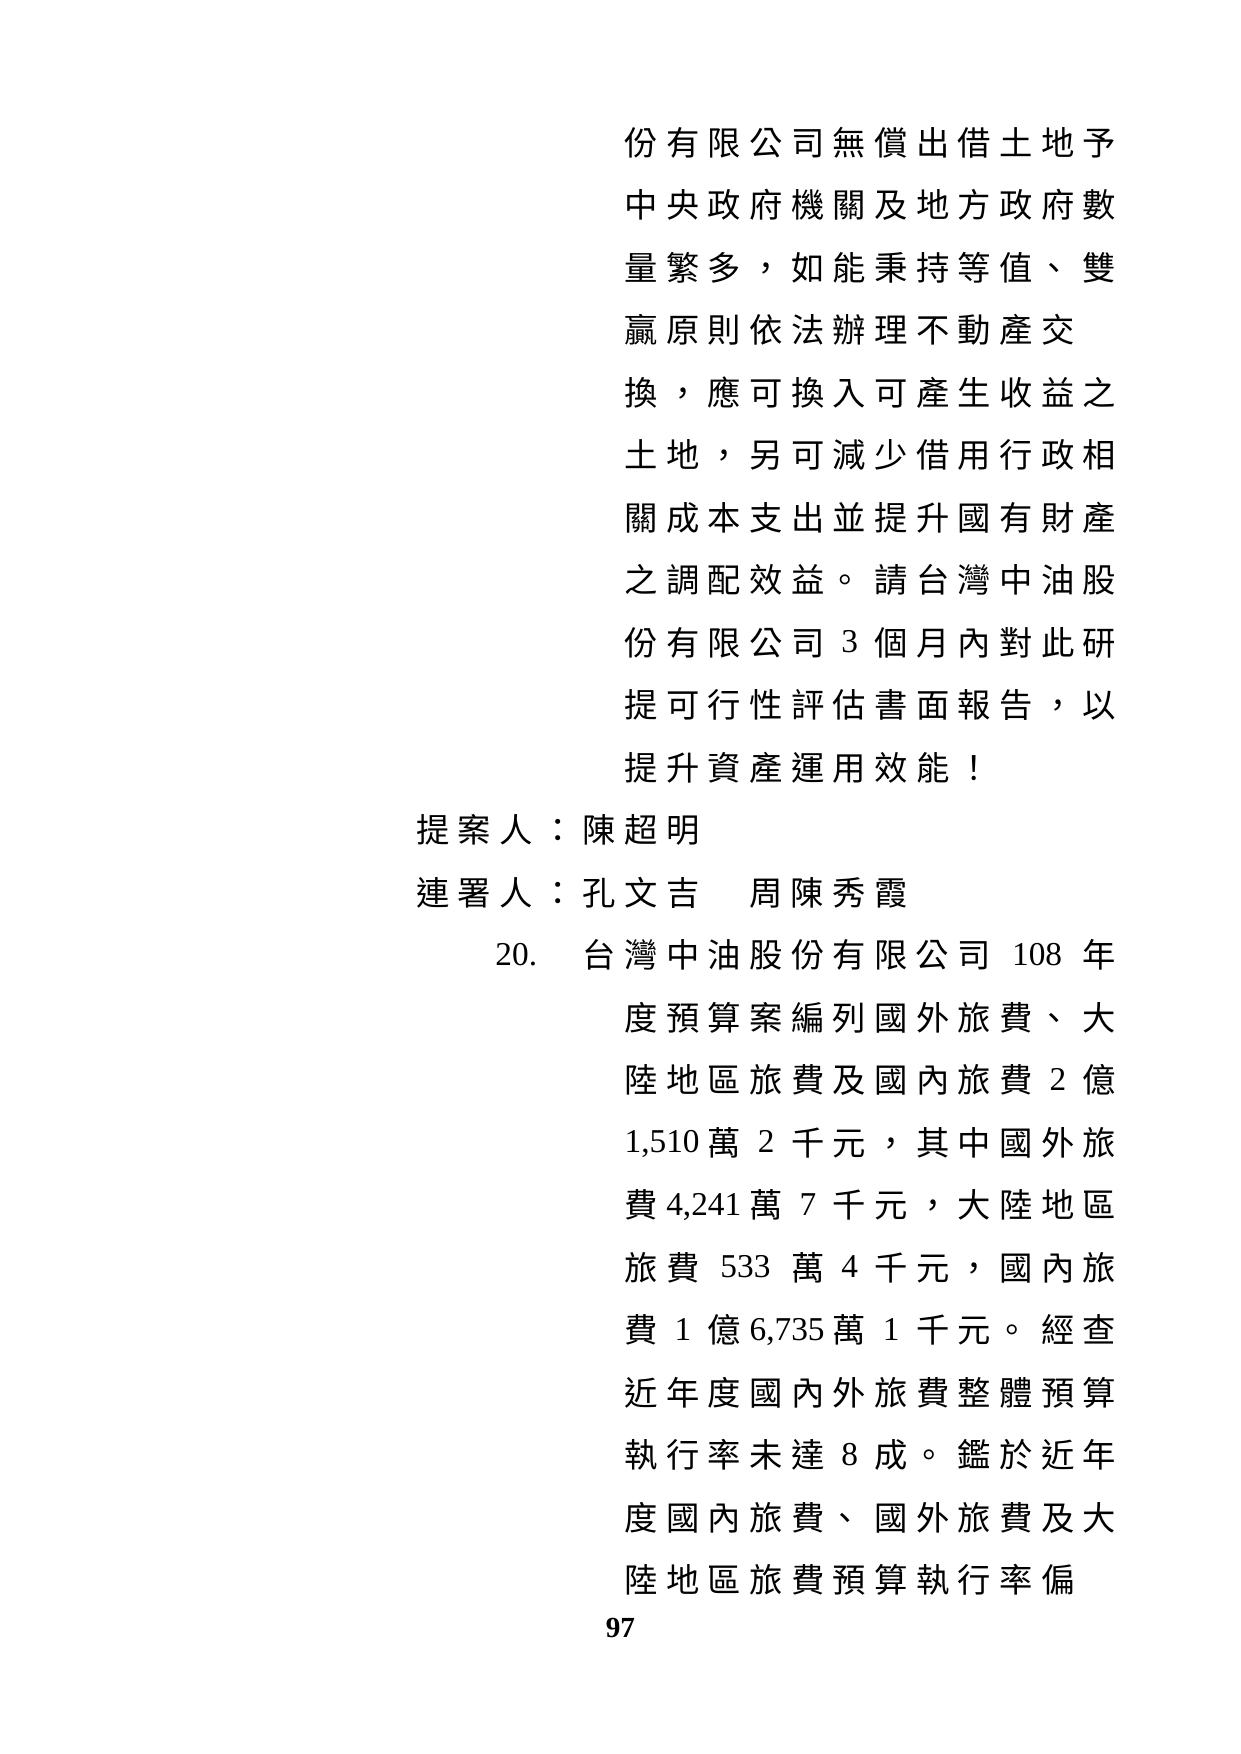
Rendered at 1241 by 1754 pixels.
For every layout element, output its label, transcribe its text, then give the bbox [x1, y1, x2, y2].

list 份有限公司無償出借土地予中央政府機關及地方政府數量繁多，如能秉持等值、雙贏原則依法辦理不動產交換，應可換入可產生收益之土地，另可減少借用行政相關成本支出並提升國有財產之調配效益。請台灣中油股份有限公司3個月內對此研提可行性評估書面報告，以提升資產運用效能！ [489, 99, 1120, 787]
text 提案人：陳超明 [397, 787, 1016, 849]
text 連署人：孔文吉 周陳秀霞 [397, 849, 1016, 912]
list 台灣中油股份有限公司108年度預算案編列國外旅費、大陸地區旅費及國內旅費2億1,510萬2千元，其中國外旅費4,241萬7千元，大陸地區旅費533萬4千元，國內旅費1億6,735萬1千元。經查近年度國內外旅費整體預算執行率未達8成。鑑於近年度國內旅費、國外旅費及大陸地區旅費預算執行率偏 [489, 912, 1120, 1599]
